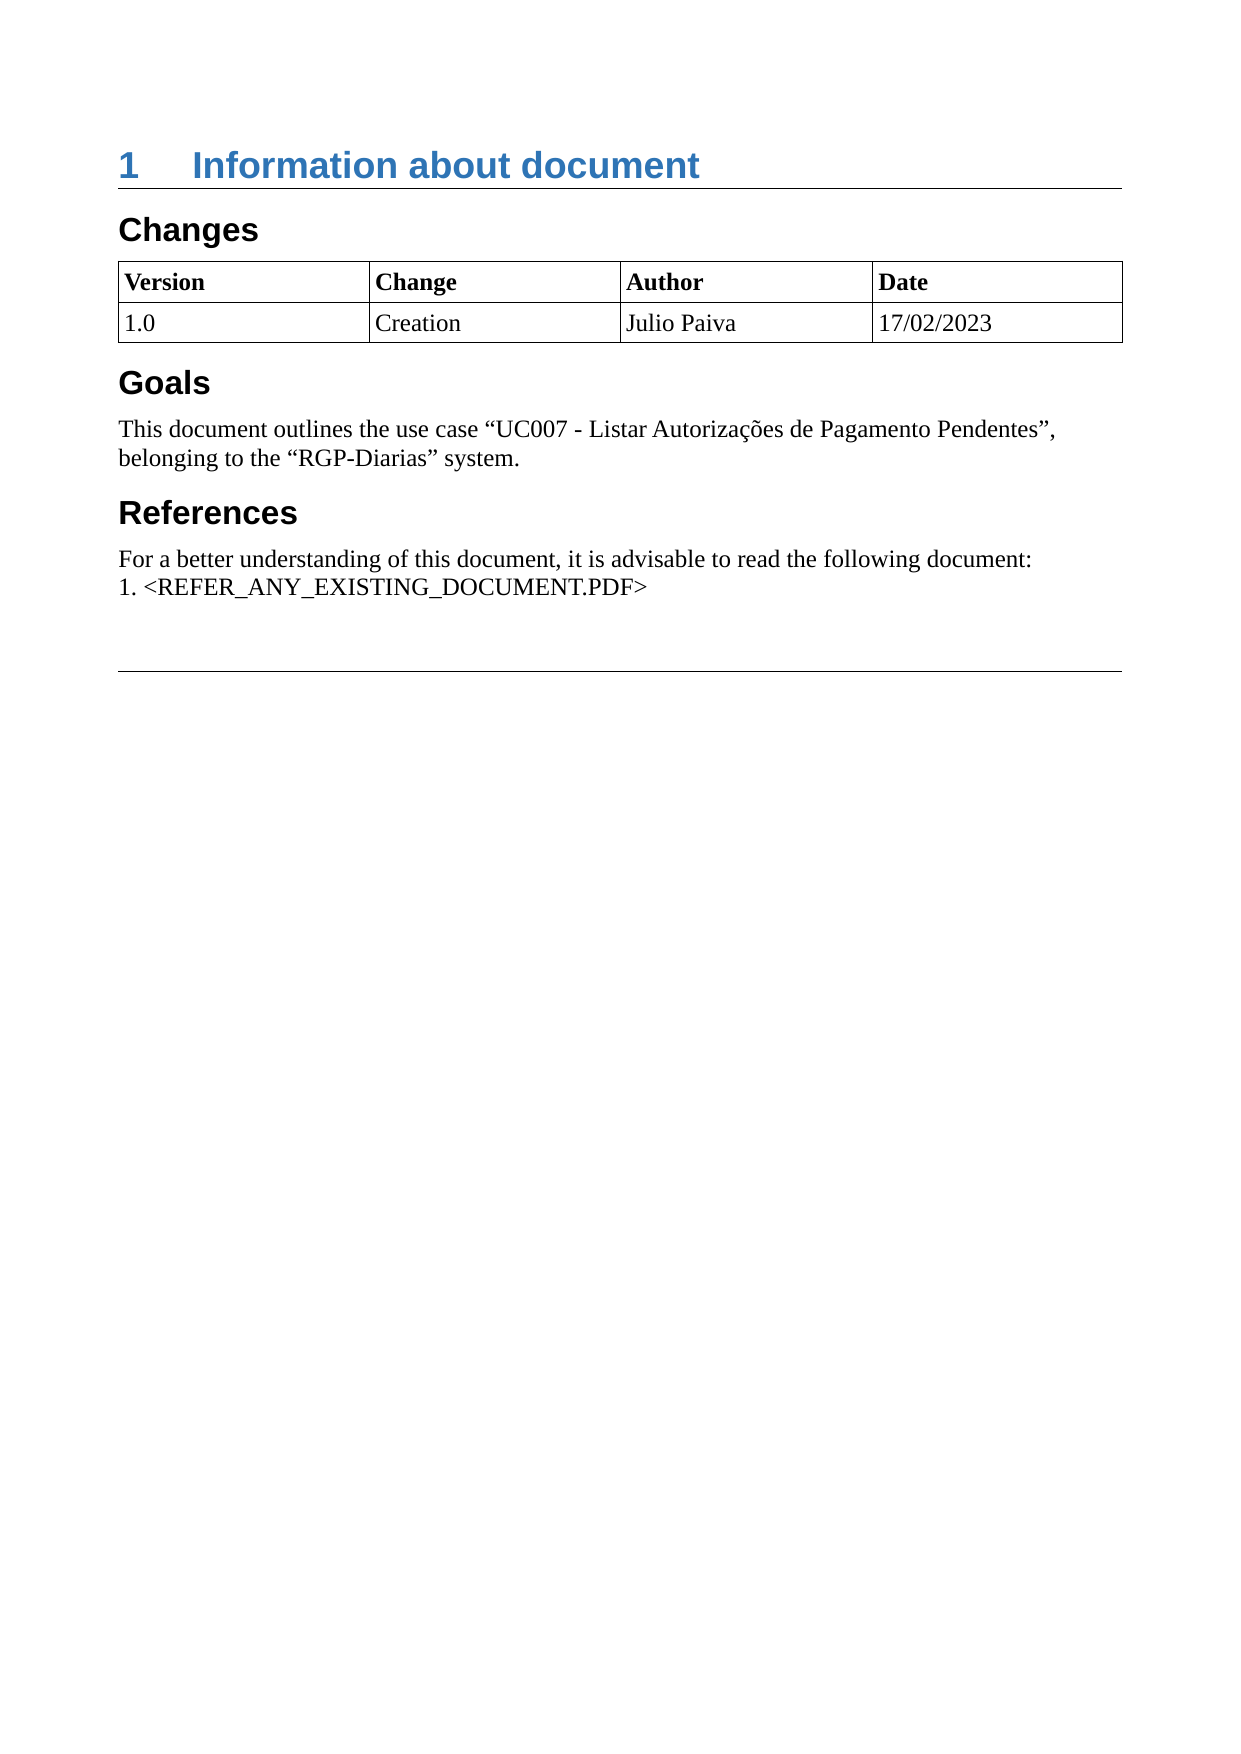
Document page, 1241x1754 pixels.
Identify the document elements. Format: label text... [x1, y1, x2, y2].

subtitle References [118, 493, 1122, 531]
table_cell 17/02/2023 [873, 303, 1122, 342]
table_cell Creation [370, 303, 620, 342]
subtitle Goals [118, 363, 1122, 402]
table_header Version [119, 262, 369, 301]
table_cell 1.0 [119, 303, 369, 342]
subtitle Information about document [118, 143, 1122, 188]
table_header Date [873, 262, 1122, 301]
text 1. <REFER_ANY_EXISTING_DOCUMENT.PDF> [118, 572, 1122, 601]
table_cell Julio Paiva [621, 303, 872, 342]
subtitle Changes [118, 210, 1122, 248]
table_header Author [621, 262, 872, 301]
text For a better understanding of this document, it is advisable to read the following document: [118, 544, 1122, 572]
table_header Change [370, 262, 620, 301]
text This document outlines the use case “UC007 - Listar Autorizações de Pagamento Pendentes”, belonging to the “RGP-Diarias” system. [118, 414, 1122, 472]
